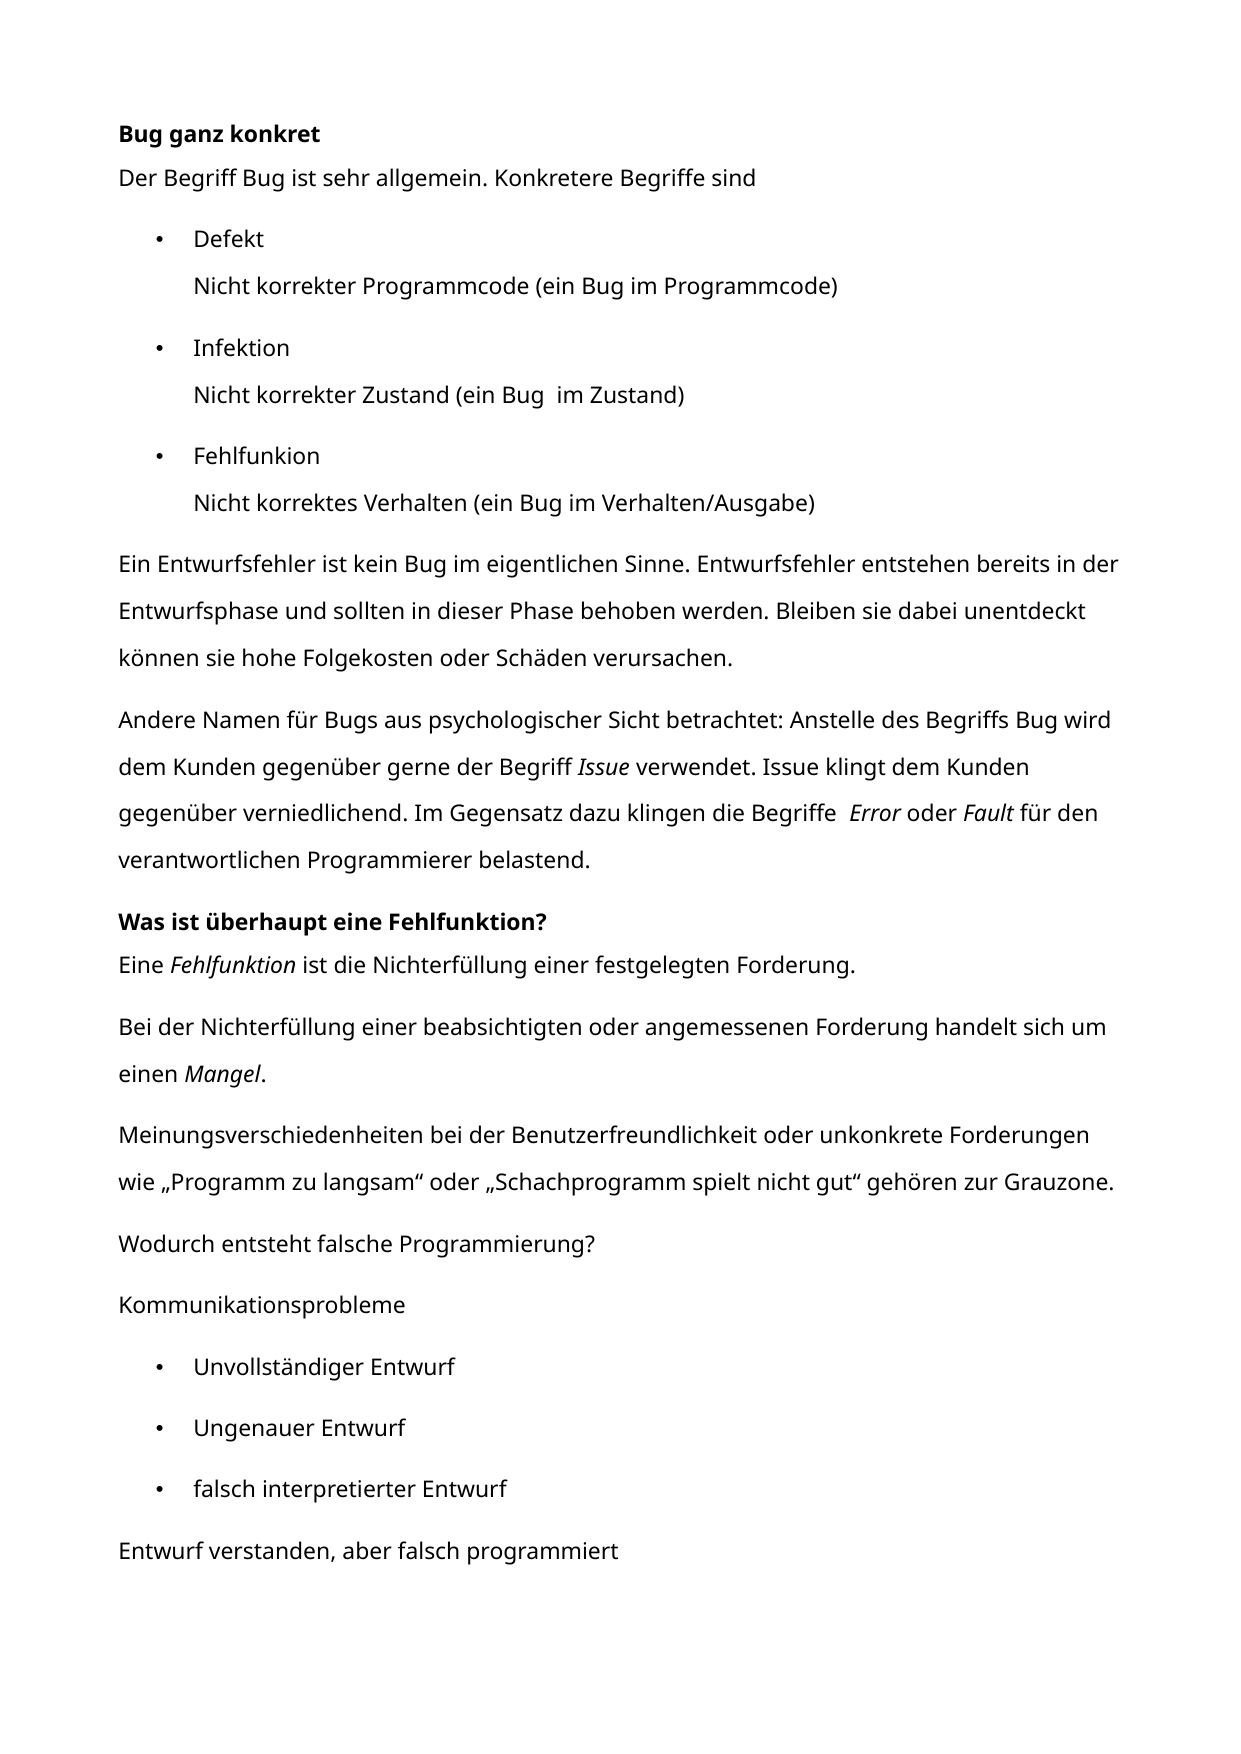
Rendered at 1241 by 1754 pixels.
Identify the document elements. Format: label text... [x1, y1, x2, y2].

subtitle Bug ganz konkret [118, 118, 1122, 149]
text Eine Fehlfunktion ist die Nichterfüllung einer festgelegten Forderung. [118, 949, 1122, 981]
text Kommunikationsprobleme [118, 1289, 1122, 1320]
subtitle Was ist überhaupt eine Fehlfunktion? [118, 906, 1122, 937]
list Fehlfunkion Nicht korrektes Verhalten (ein Bug im Verhalten/Ausgabe) [156, 440, 1122, 518]
text Entwurf verstanden, aber falsch programmiert [118, 1535, 1122, 1566]
list Unvollständiger Entwurf [156, 1350, 1122, 1382]
text Wodurch entsteht falsche Programmierung? [118, 1227, 1122, 1259]
text Bei der Nichterfüllung einer beabsichtigten oder angemessenen Forderung handelt sich um einen Mangel. [118, 1011, 1122, 1089]
list Infektion Nicht korrekter Zustand (ein Bug im Zustand) [156, 332, 1122, 410]
text Andere Namen für Bugs aus psychologischer Sicht betrachtet: Anstelle des Begriffs Bug wird dem Kunden gegenüber gerne der Begriff Issue verwendet. Issue klingt dem Kunden gegenüber verniedlichend. Im Gegensatz dazu klingen die Begriffe Error oder Fault für den verantwortlichen Programmierer belastend. [118, 703, 1122, 875]
list falsch interpretierter Entwurf [156, 1473, 1122, 1504]
list Defekt Nicht korrekter Programmcode (ein Bug im Programmcode) [156, 223, 1122, 301]
text Ein Entwurfsfehler ist kein Bug im eigentlichen Sinne. Entwurfsfehler entstehen bereits in der Entwurfsphase und sollten in dieser Phase behoben werden. Bleiben sie dabei unentdeckt können sie hohe Folgekosten oder Schäden verursachen. [118, 548, 1122, 673]
list Ungenauer Entwurf [156, 1412, 1122, 1443]
text Meinungsverschiedenheiten bei der Benutzerfreundlichkeit oder unkonkrete Forderungen wie „Programm zu langsam“ oder „Schachprogramm spielt nicht gut“ gehören zur Grauzone. [118, 1119, 1122, 1197]
text Der Begriff Bug ist sehr allgemein. Konkretere Begriffe sind [118, 162, 1122, 193]
